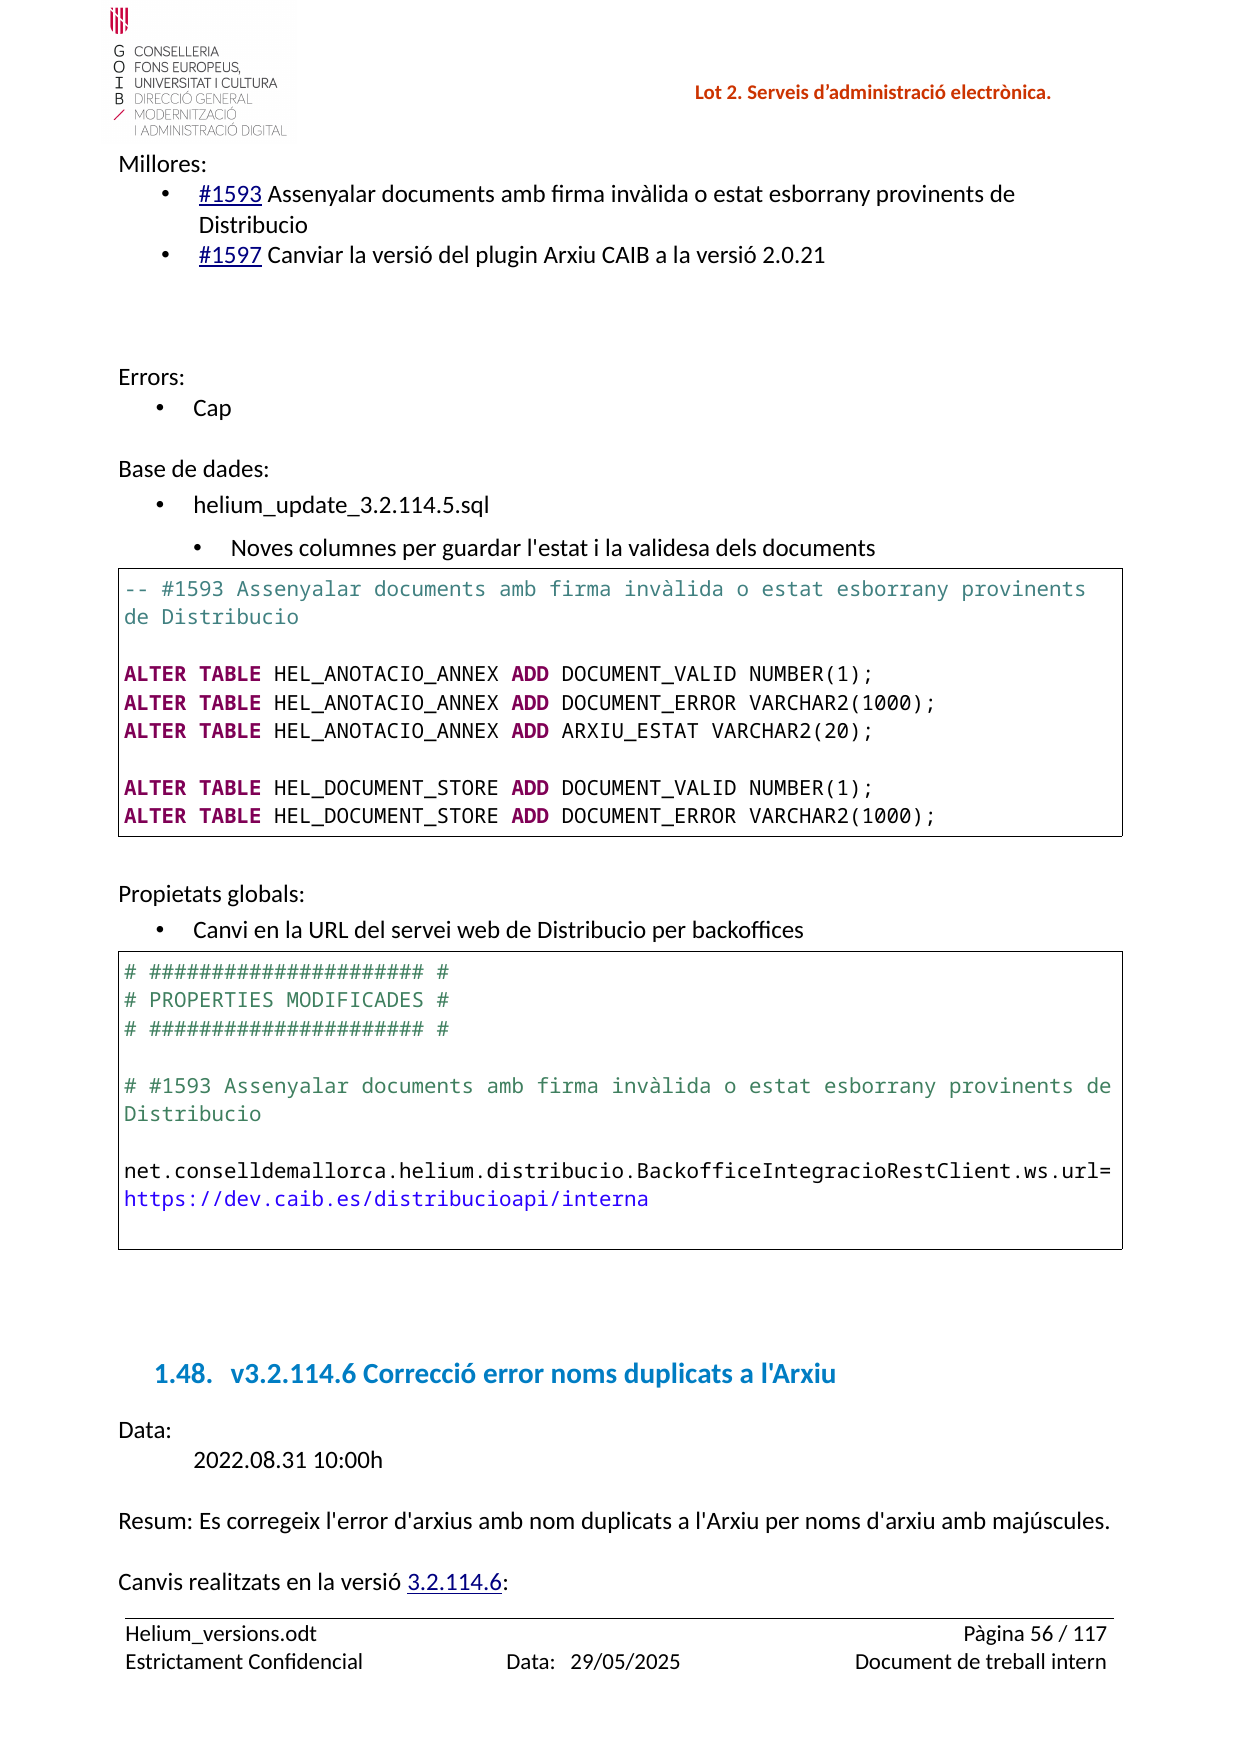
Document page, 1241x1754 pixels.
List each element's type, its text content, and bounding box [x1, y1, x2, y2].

list #1597 Canviar la versió del plugin Arxiu CAIB a la versió 2.0.21 [161, 239, 1122, 270]
list Noves columnes per guardar l'estat i la validesa dels documents [193, 532, 1122, 562]
text Millores: [118, 148, 1122, 178]
picture [100, 0, 297, 144]
text Propietats globals: [118, 878, 1122, 909]
text Base de dades: [118, 453, 1122, 483]
list Cap [156, 392, 1122, 422]
text Resum: Es corregeix l'error d'arxius amb nom duplicats a l'Arxiu per noms d'arxiu amb majúscules. [118, 1506, 1122, 1536]
table_header # ###################### # # PROPERTIES MODIFICADES # # ###################### # # #1593 Assenyalar documents amb firma invàlida o estat esborrany provinents de Distribucio net.conselldemallorca.helium.distribucio.BackofficeIntegracioRestClient.ws.url=https://dev.caib.es/distribucioapi/interna [119, 952, 1122, 1249]
text Errors: [118, 361, 1122, 392]
text Data: [118, 1414, 1122, 1444]
table_header -- #1593 Assenyalar documents amb firma invàlida o estat esborrany provinents de Distribucio ALTER TABLE HEL_ANOTACIO_ANNEX ADD DOCUMENT_VALID NUMBER(1); ALTER TABLE HEL_ANOTACIO_ANNEX ADD DOCUMENT_ERROR VARCHAR2(1000); ALTER TABLE HEL_ANOTACIO_ANNEX ADD ARXIU_ESTAT VARCHAR2(20); ALTER TABLE HEL_DOCUMENT_STORE ADD DOCUMENT_VALID NUMBER(1); ALTER TABLE HEL_DOCUMENT_STORE ADD DOCUMENT_ERROR VARCHAR2(1000); [119, 569, 1122, 836]
list helium_update_3.2.114.5.sql [156, 489, 1122, 520]
subtitle v3.2.114.6 Correcció error noms duplicats a l'Arxiu [153, 1355, 1122, 1390]
list Canvi en la URL del servei web de Distribucio per backoffices [156, 915, 1122, 945]
text 2022.08.31 10:00h [118, 1444, 1122, 1475]
list #1593 Assenyalar documents amb firma invàlida o estat esborrany provinents de Distribucio [161, 178, 1122, 239]
text Canvis realitzats en la versió 3.2.114.6: [118, 1567, 1122, 1597]
